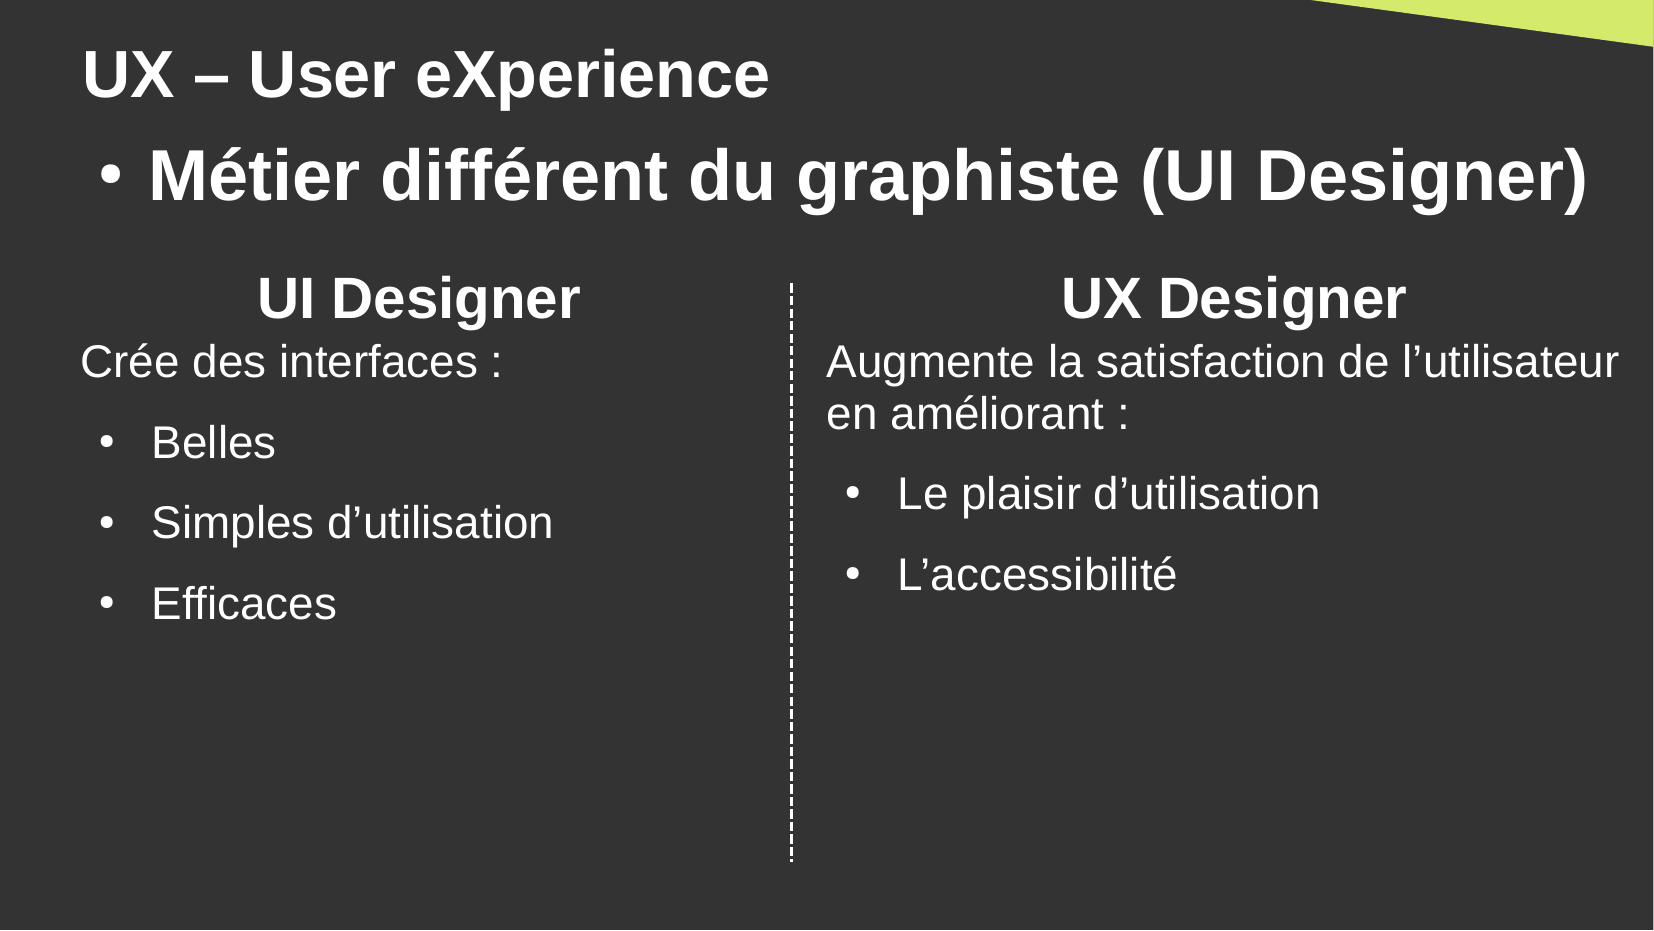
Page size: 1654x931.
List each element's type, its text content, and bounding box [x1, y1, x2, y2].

title UI Designer [70, 265, 768, 343]
list Crée des interfaces : Belles Simples d’utilisation Efficaces [80, 336, 768, 733]
text_box [1310, 0, 1654, 47]
list Augmente la satisfaction de l’utilisateur en améliorant : Le plaisir d’utilisation L’accessibilité [826, 336, 1654, 733]
list Métier différent du graphiste (UI Designer) [80, 135, 1620, 225]
title UX Designer [885, 265, 1583, 336]
title UX – User eXperience [82, 37, 1571, 114]
